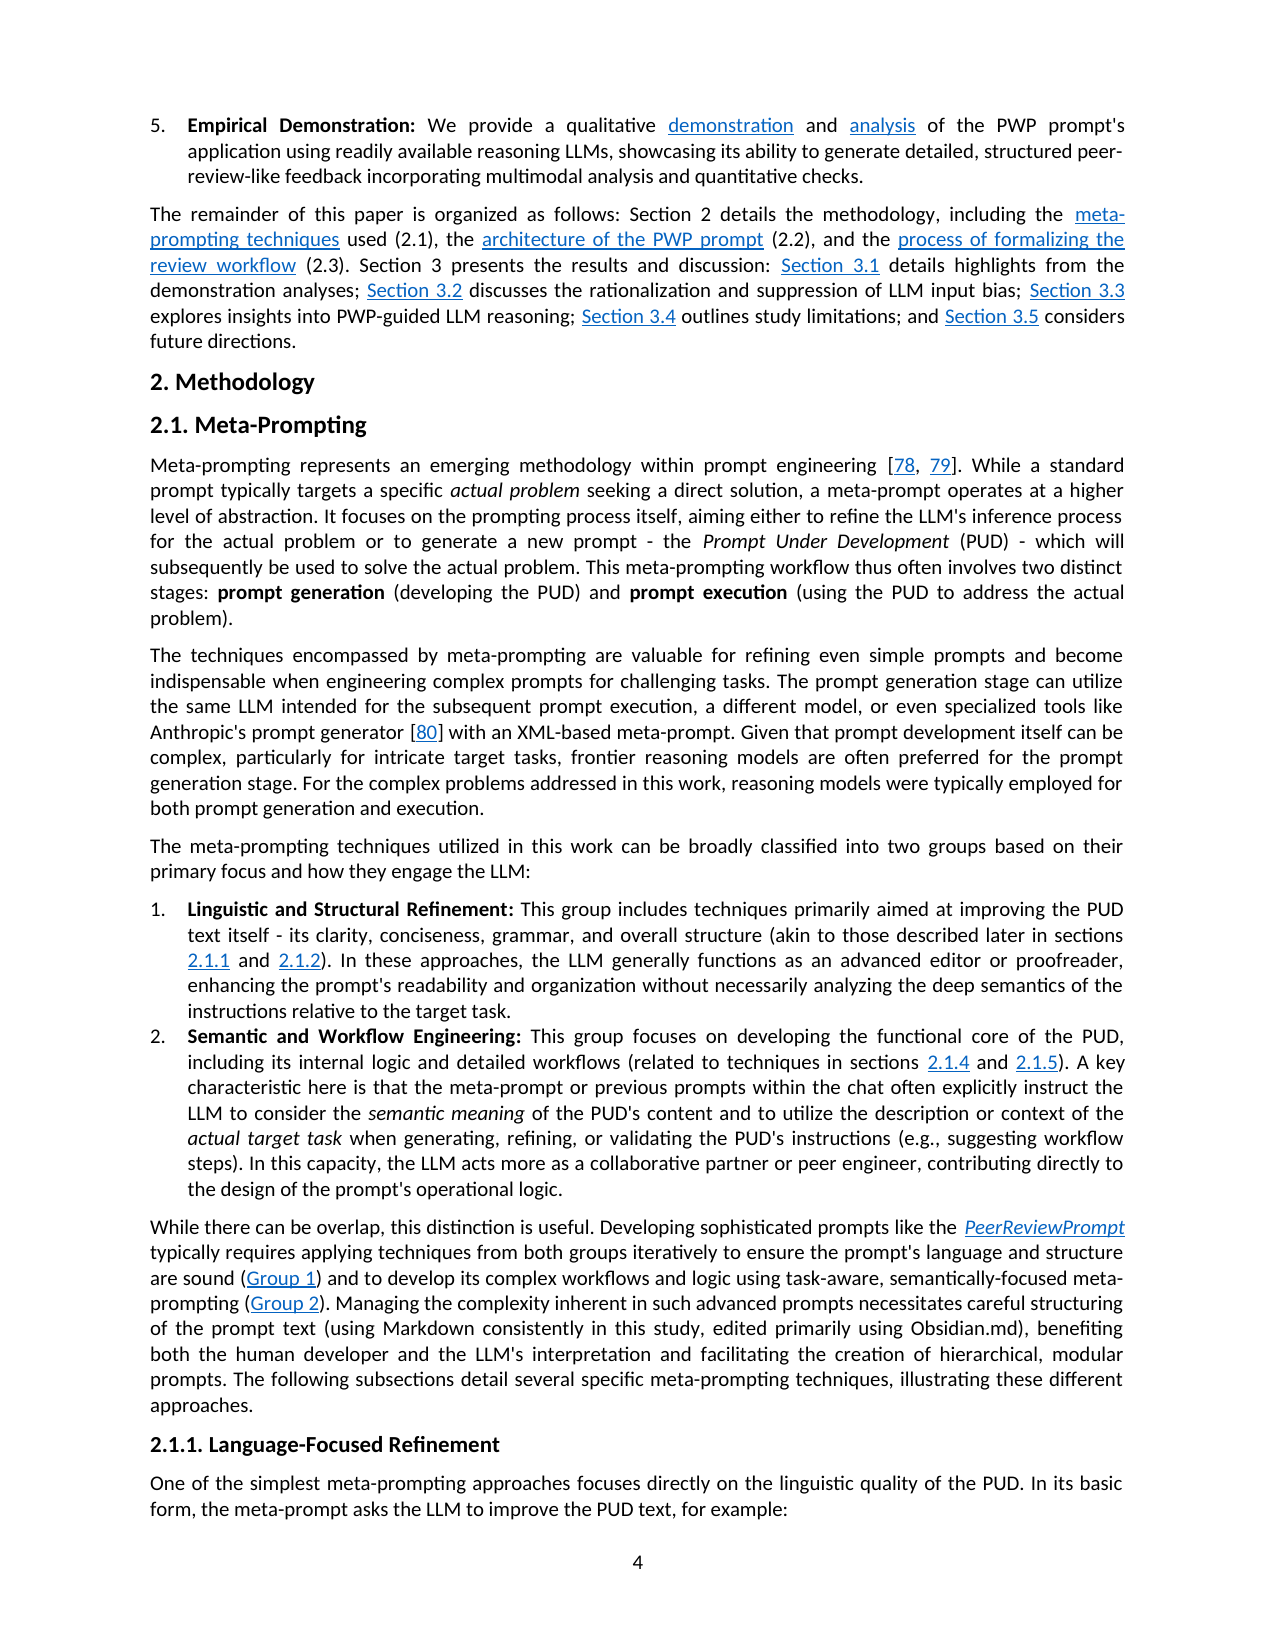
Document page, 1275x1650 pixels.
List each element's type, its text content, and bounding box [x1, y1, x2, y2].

text The remainder of this paper is organized as follows: Section 2 details the methodology, including the meta-prompting techniques used (2.1), the architecture of the PWP prompt (2.2), and the process of formalizing the review workflow (2.3). Section 3 presents the results and discussion: Section 3.1 details highlights from the demonstration analyses; Section 3.2 discusses the rationalization and suppression of LLM input bias; Section 3.3 explores insights into PWP-guided LLM reasoning; Section 3.4 outlines study limitations; and Section 3.5 considers future directions. [150, 201, 1125, 354]
list Empirical Demonstration: We provide a qualitative demonstration and analysis of the PWP prompt's application using readily available reasoning LLMs, showcasing its ability to generate detailed, structured peer-review-like feedback incorporating multimodal analysis and quantitative checks. [150, 112, 1125, 189]
text Meta-prompting represents an emerging methodology within prompt engineering [78, 79]. While a standard prompt typically targets a specific actual problem seeking a direct solution, a meta-prompt operates at a higher level of abstraction. It focuses on the prompting process itself, aiming either to refine the LLM's inference process for the actual problem or to generate a new prompt - the Prompt Under Development (PUD) - which will subsequently be used to solve the actual problem. This meta-prompting workflow thus often involves two distinct stages: prompt generation (developing the PUD) and prompt execution (using the PUD to address the actual problem). [150, 452, 1125, 630]
list Semantic and Workflow Engineering: This group focuses on developing the functional core of the PUD, including its internal logic and detailed workflows (related to techniques in sections 2.1.4 and 2.1.5). A key characteristic here is that the meta-prompt or previous prompts within the chat often explicitly instruct the LLM to consider the semantic meaning of the PUD's content and to utilize the description or context of the actual target task when generating, refining, or validating the PUD's instructions (e.g., suggesting workflow steps). In this capacity, the LLM acts more as a collaborative partner or peer engineer, contributing directly to the design of the prompt's operational logic. [150, 1023, 1125, 1201]
text While there can be overlap, this distinction is useful. Developing sophisticated prompts like the PeerReviewPrompt typically requires applying techniques from both groups iteratively to ensure the prompt's language and structure are sound (Group 1) and to develop its complex workflows and logic using task-aware, semantically-focused meta-prompting (Group 2). Managing the complexity inherent in such advanced prompts necessitates careful structuring of the prompt text (using Markdown consistently in this study, edited primarily using Obsidian.md), benefiting both the human developer and the LLM's interpretation and facilitating the creation of hierarchical, modular prompts. The following subsections detail several specific meta-prompting techniques, illustrating these different approaches. [150, 1214, 1125, 1417]
text The techniques encompassed by meta-prompting are valuable for refining even simple prompts and become indispensable when engineering complex prompts for challenging tasks. The prompt generation stage can utilize the same LLM intended for the subsequent prompt execution, a different model, or even specialized tools like Anthropic's prompt generator [80] with an XML-based meta-prompt. Given that prompt development itself can be complex, particularly for intricate target tasks, frontier reasoning models are often preferred for the prompt generation stage. For the complex problems addressed in this work, reasoning models were typically employed for both prompt generation and execution. [150, 643, 1125, 821]
subtitle Language-Focused Refinement [150, 1430, 1125, 1458]
text One of the simplest meta-prompting approaches focuses directly on the linguistic quality of the PUD. In its basic form, the meta-prompt asks the LLM to improve the PUD text, for example: [150, 1470, 1125, 1521]
subtitle Methodology [150, 366, 1125, 397]
subtitle Meta-Prompting [150, 409, 1125, 440]
list Linguistic and Structural Refinement: This group includes techniques primarily aimed at improving the PUD text itself - its clarity, conciseness, grammar, and overall structure (akin to those described later in sections 2.1.1 and 2.1.2). In these approaches, the LLM generally functions as an advanced editor or proofreader, enhancing the prompt's readability and organization without necessarily analyzing the deep semantics of the instructions relative to the target task. [150, 896, 1125, 1023]
text The meta-prompting techniques utilized in this work can be broadly classified into two groups based on their primary focus and how they engage the LLM: [150, 833, 1125, 884]
